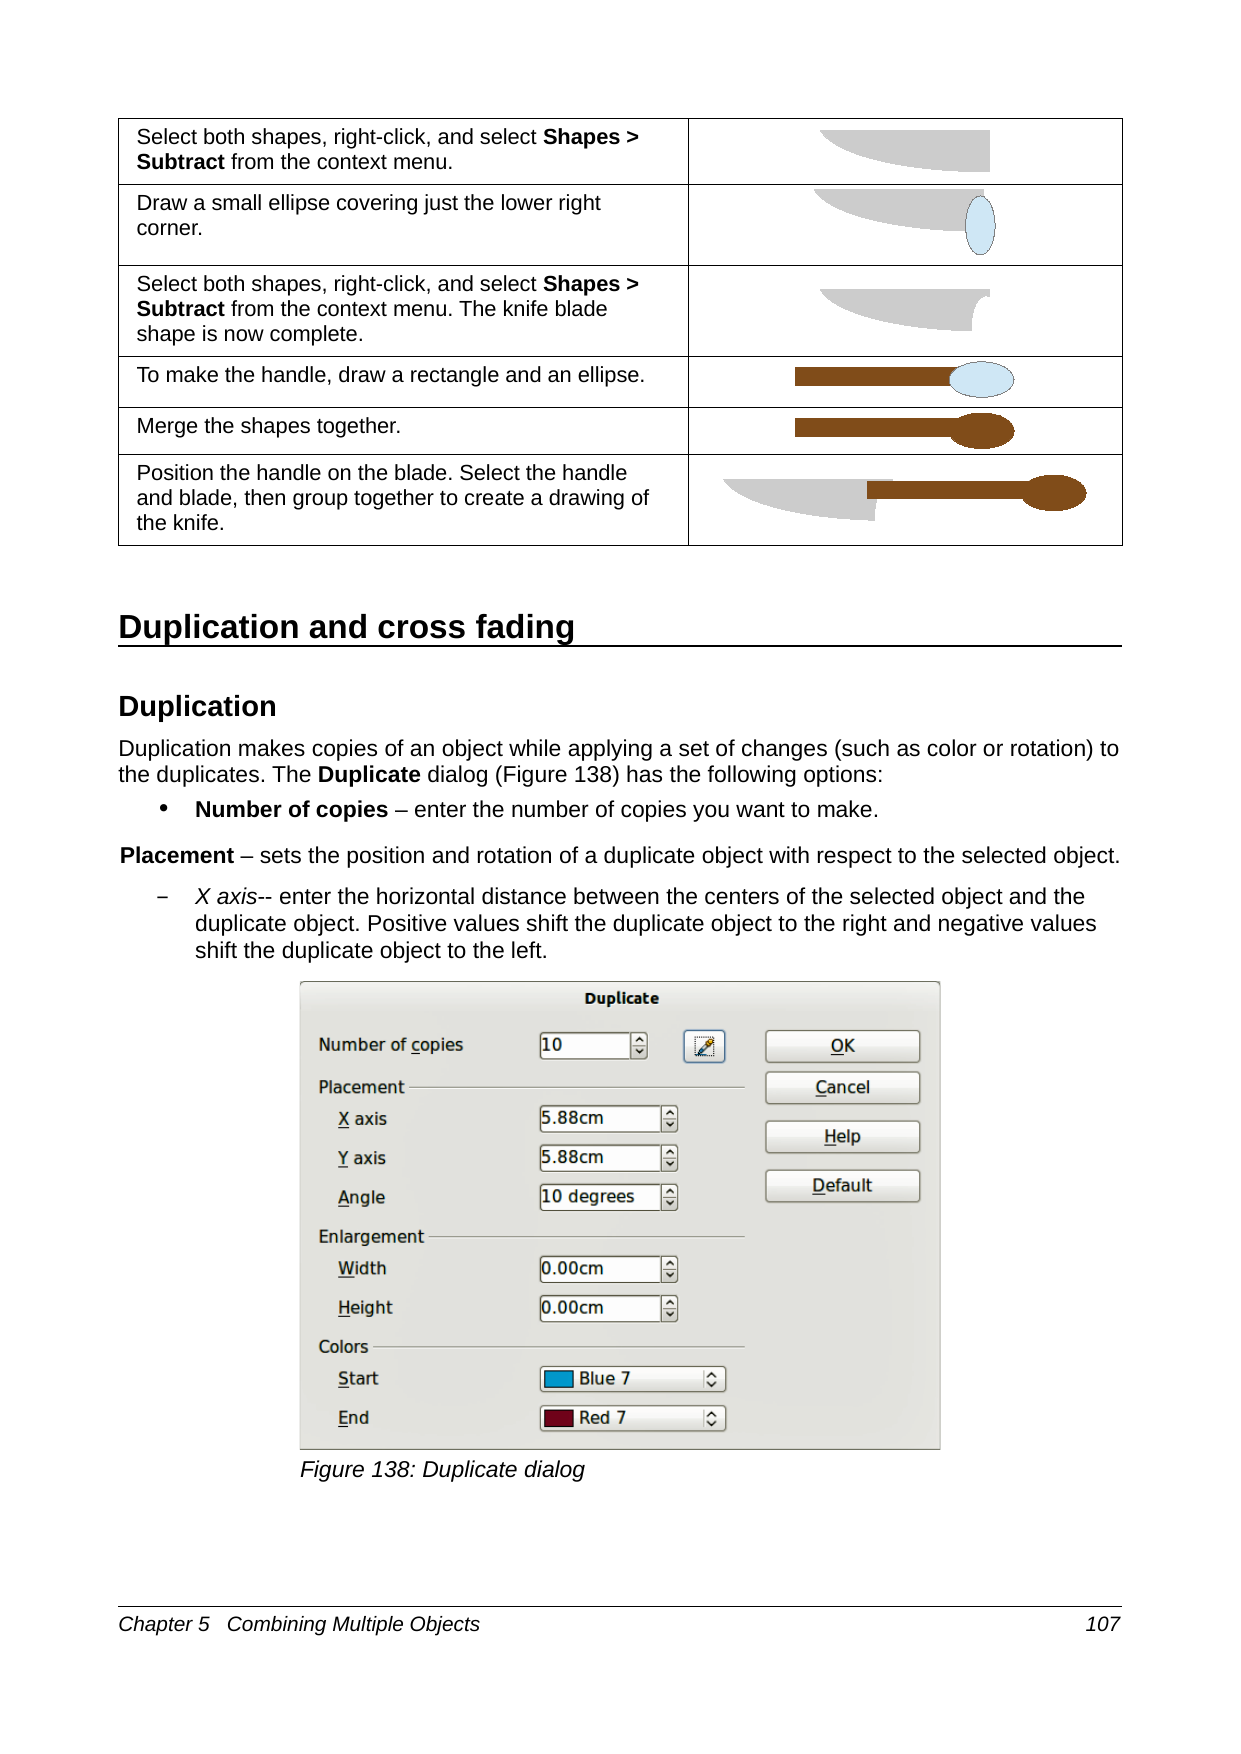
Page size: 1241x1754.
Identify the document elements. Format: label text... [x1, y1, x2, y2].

table_cell Draw a small ellipse covering just the lower right corner. [119, 185, 688, 265]
table_cell [689, 185, 1122, 265]
picture [299, 981, 941, 1450]
text Figure 138: Duplicate dialog [300, 1456, 940, 1482]
table_cell [689, 266, 1122, 356]
table_cell Merge the shapes together. [119, 408, 688, 454]
table_cell Select both shapes, right-click, and select Shapes > Subtract from the context menu. The knife blade shape is now complete. [119, 266, 688, 356]
table_cell [689, 455, 1122, 545]
subtitle Duplication [118, 689, 1122, 723]
table_cell [689, 408, 1122, 454]
table_cell [689, 357, 1122, 407]
table_cell To make the handle, draw a rectangle and an ellipse. [119, 357, 688, 407]
subtitle Duplication and cross fading [118, 607, 1122, 645]
list X axis-- enter the horizontal distance between the centers of the selected object and the duplicate object. Positive values shift the duplicate object to the right and negative values shift the duplicate object to the left. [156, 881, 1122, 963]
table_cell [689, 119, 1122, 184]
table_cell Position the handle on the blade. Select the handle and blade, then group together to create a drawing of the knife. [119, 455, 688, 545]
text Placement – sets the position and rotation of a duplicate object with respect to the selected object. [118, 842, 1122, 868]
list Number of copies – enter the number of copies you want to make. [156, 794, 1122, 823]
list Duplication makes copies of an object while applying a set of changes (such as color or rotation) to the duplicates. The Duplicate dialog (Figure 138) has the following options: [118, 735, 1122, 788]
table_cell Select both shapes, right-click, and select Shapes > Subtract from the context menu. [119, 119, 688, 184]
